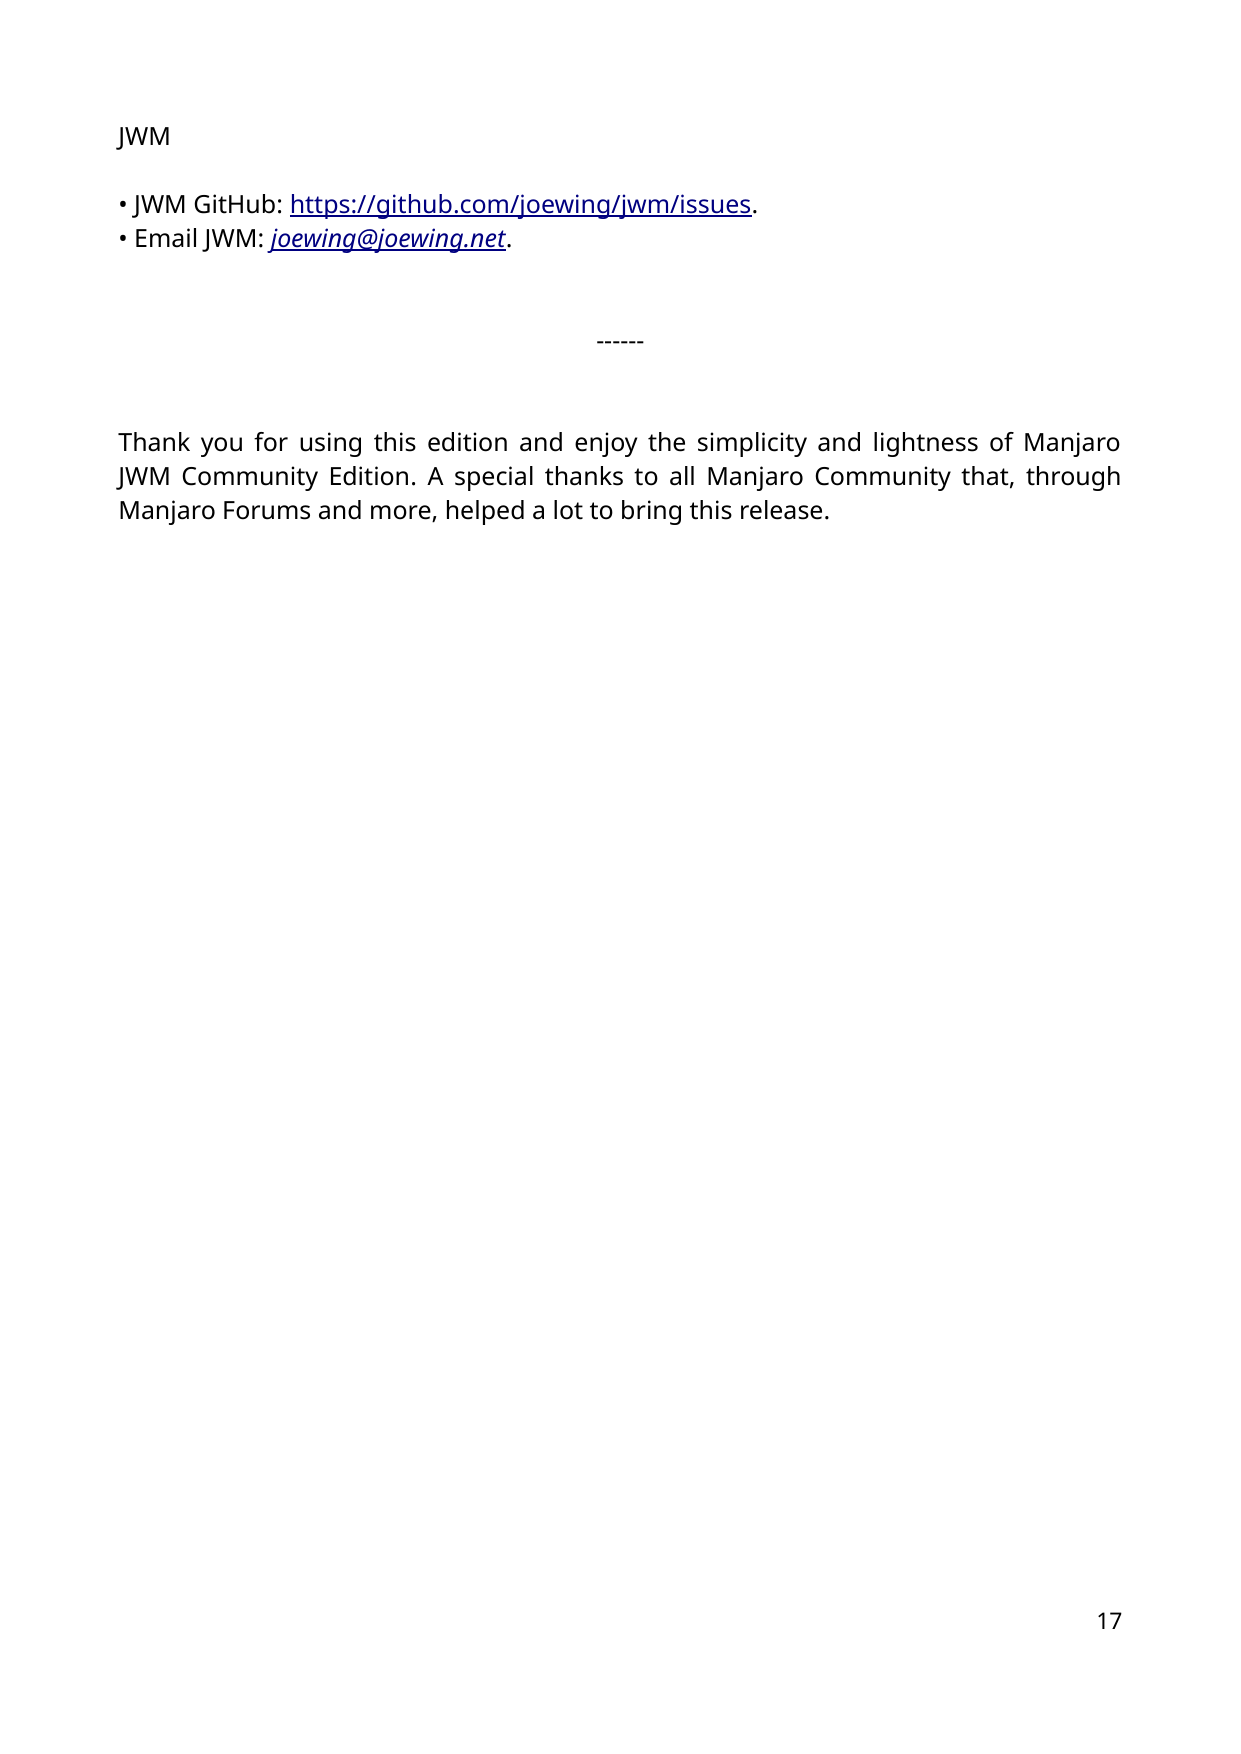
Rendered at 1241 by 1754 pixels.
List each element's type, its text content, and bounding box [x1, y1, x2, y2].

text • Email JWM: joewing@joewing.net. [118, 220, 1122, 254]
text • JWM GitHub: https://github.com/joewing/jwm/issues. [118, 186, 1122, 220]
text ------ [118, 322, 1122, 357]
text JWM [118, 118, 1122, 152]
text Thank you for using this edition and enjoy the simplicity and lightness of Manjaro JWM Community Edition. A special thanks to all Manjaro Community that, through Manjaro Forums and more, helped a lot to bring this release. [118, 425, 1122, 527]
